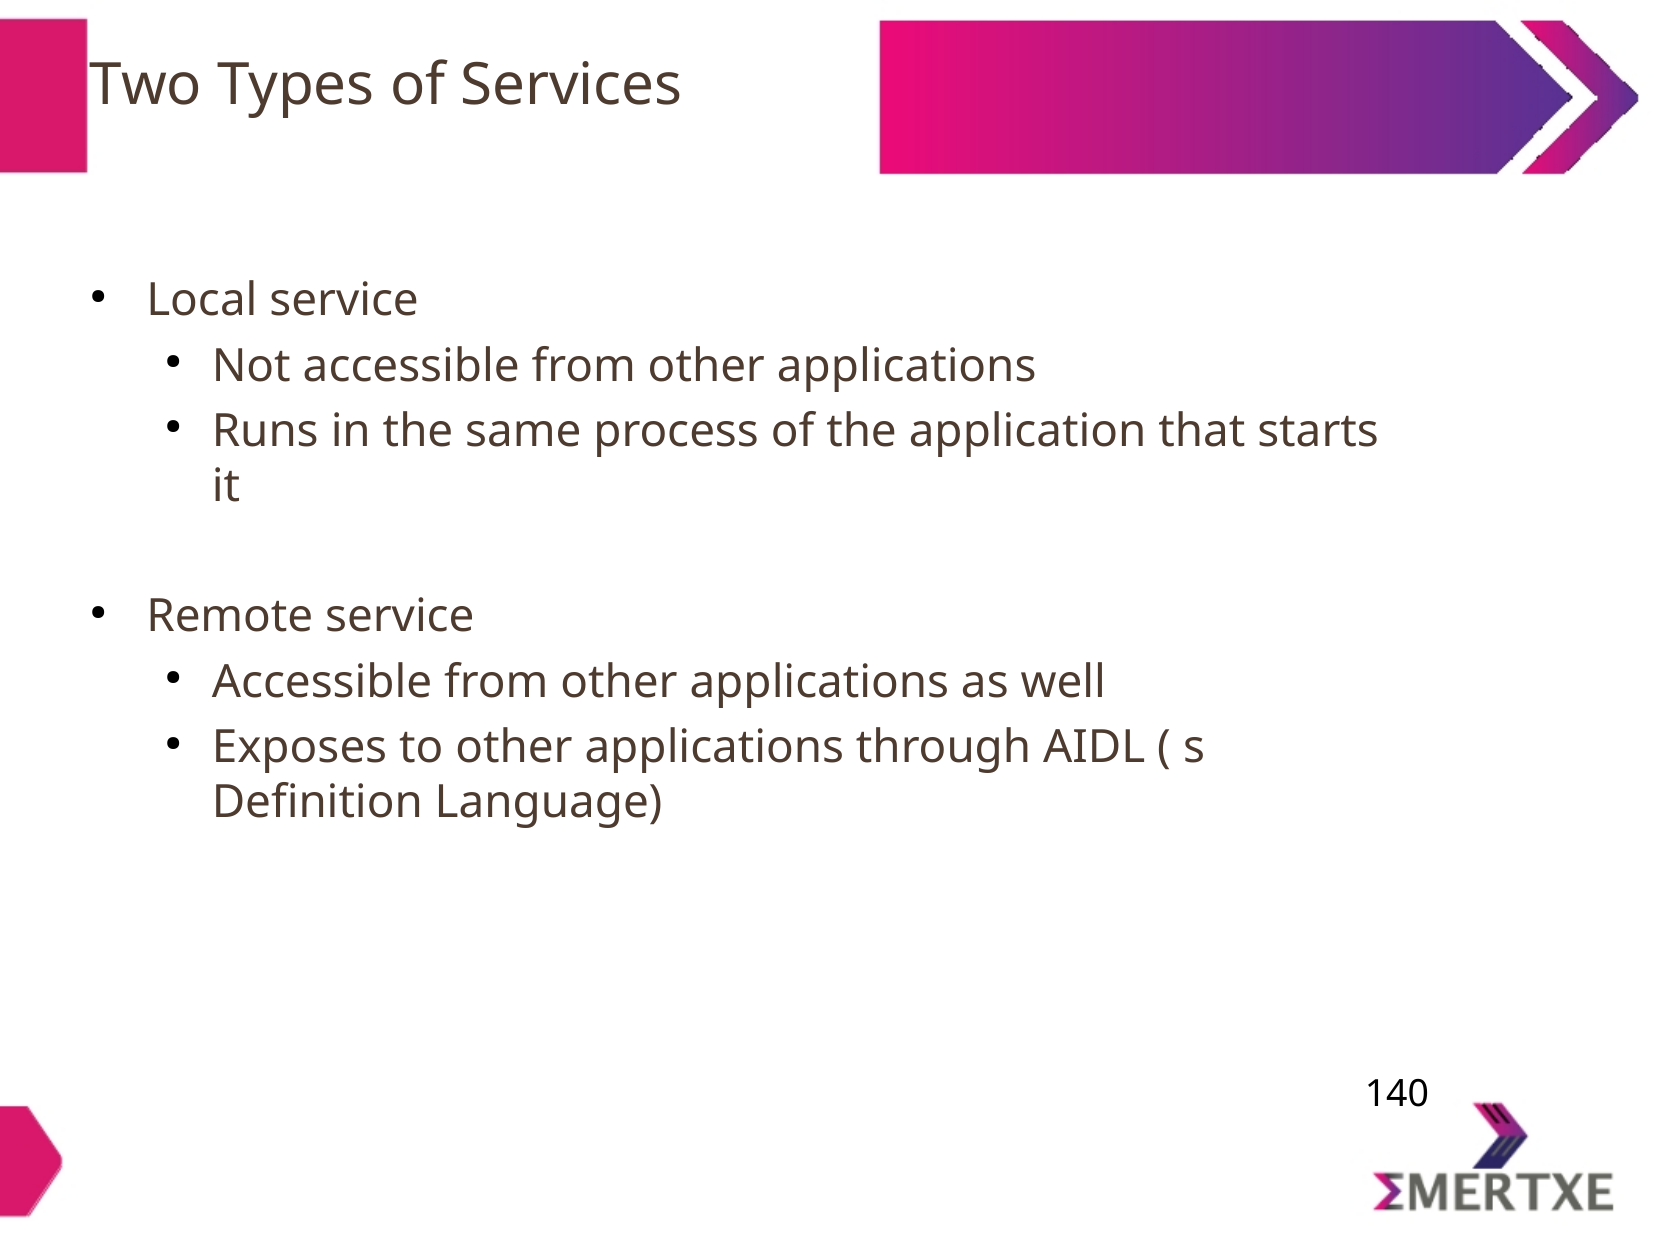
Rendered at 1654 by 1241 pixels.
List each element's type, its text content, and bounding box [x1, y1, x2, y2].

slide_number [1350, 1061, 1475, 1103]
picture [0, 0, 1654, 1241]
list Local service Not accessible from other applications Runs in the same process of the application that starts it Remote service Accessible from other applications as well Exposes to other applications through AIDL ( s Definition Language) [75, 262, 1425, 1021]
title Two Types of Services [75, 12, 1501, 151]
